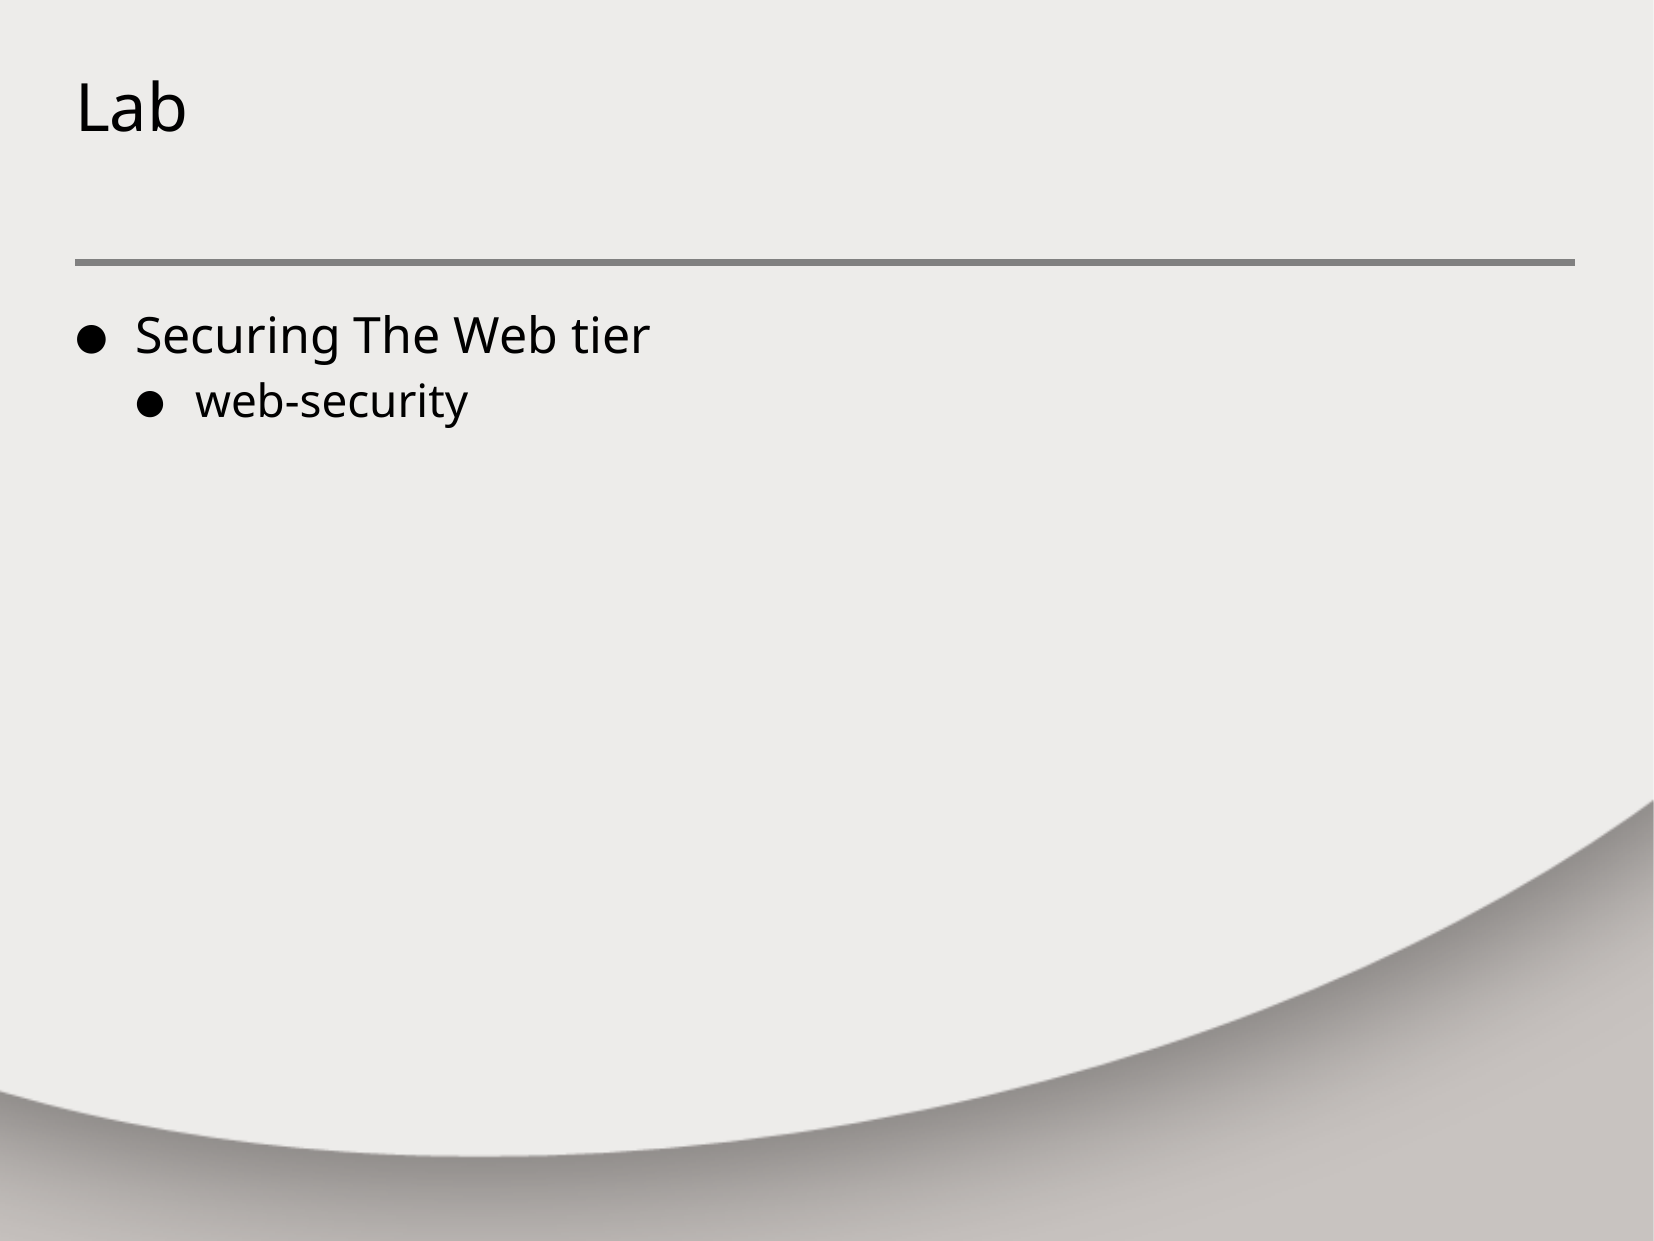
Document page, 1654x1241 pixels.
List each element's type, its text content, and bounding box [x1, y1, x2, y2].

title Lab [75, 75, 1576, 226]
list Securing The Web tier web-security [75, 300, 1576, 1163]
picture [0, 0, 1654, 1241]
